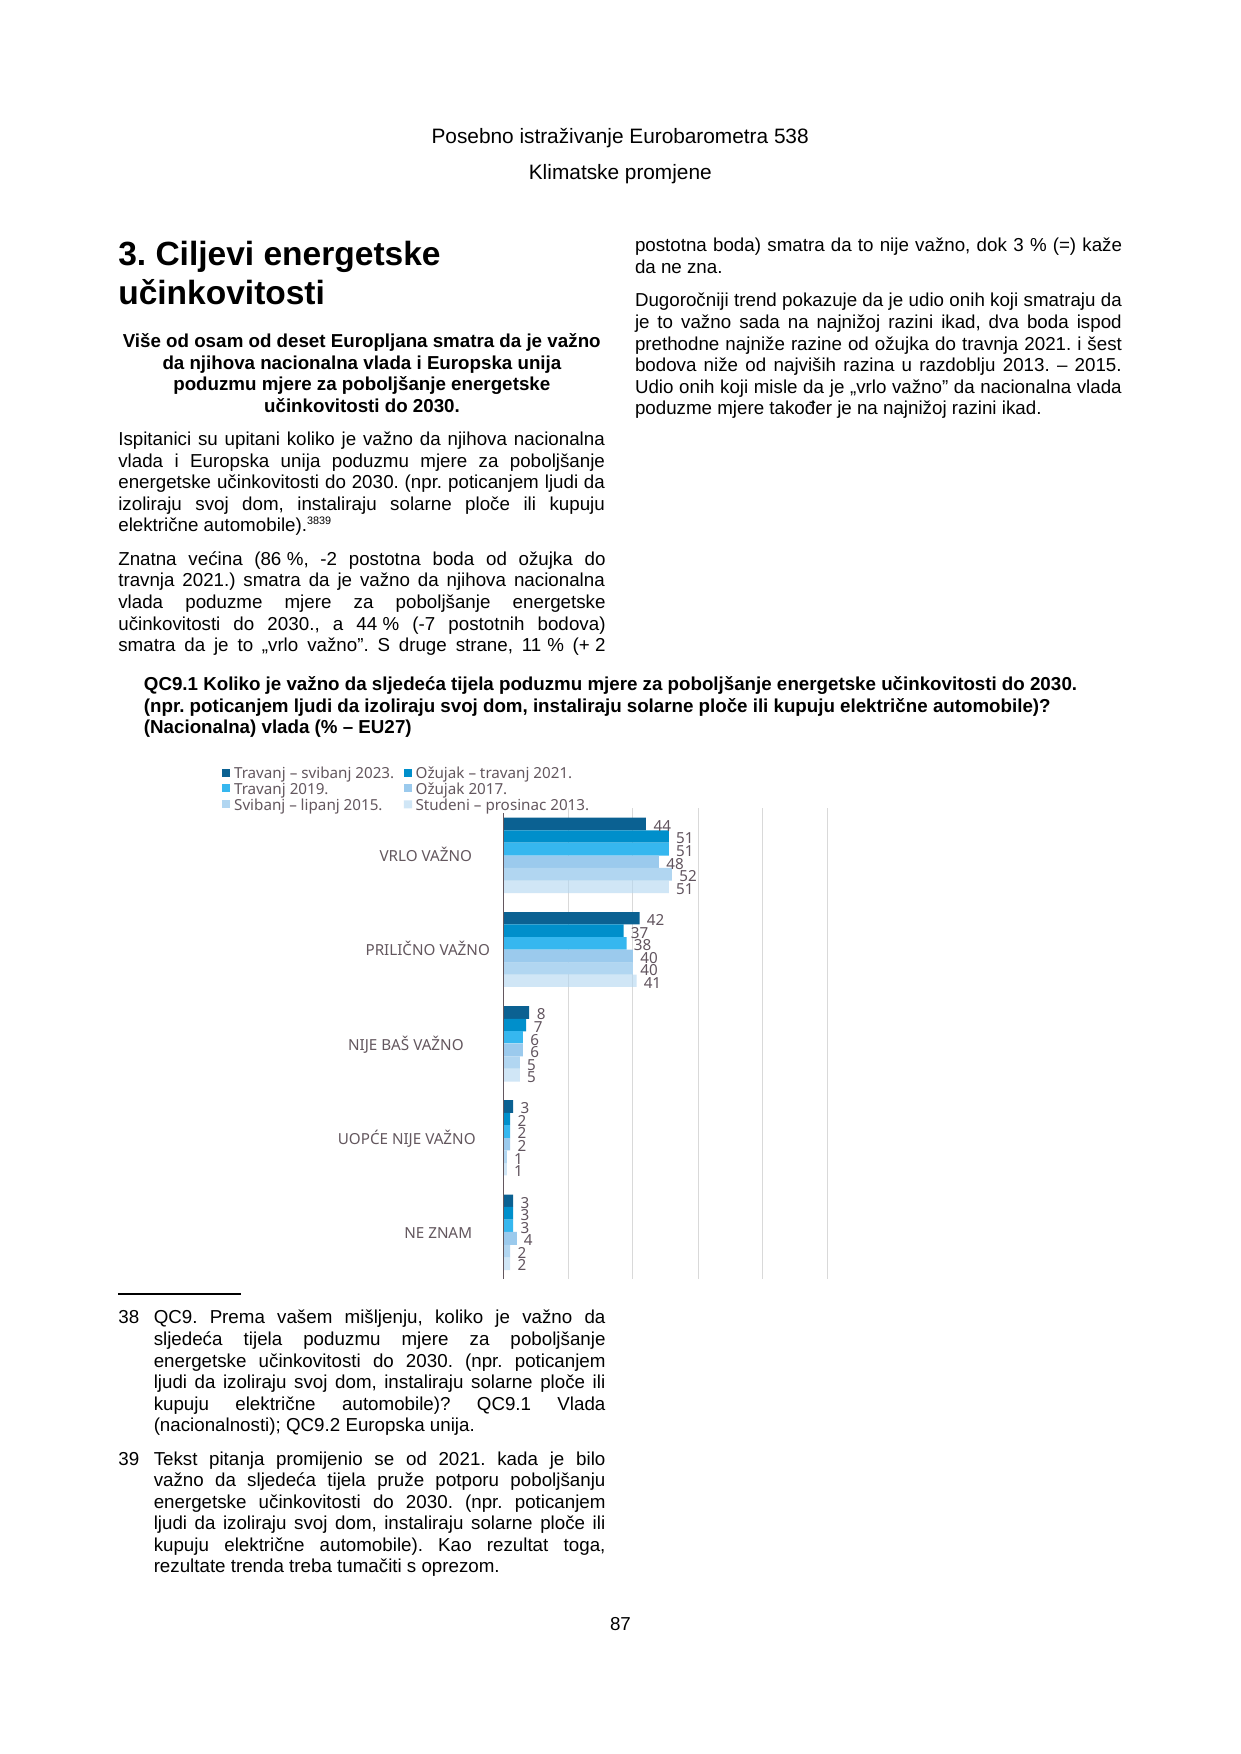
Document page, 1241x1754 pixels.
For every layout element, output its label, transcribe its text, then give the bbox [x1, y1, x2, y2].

subtitle 3. Ciljevi energetske učinkovitosti [118, 234, 605, 311]
text postotna boda) smatra da to nije važno, dok 3 % (=) kaže da ne zna. [635, 234, 1122, 277]
text QC9. Prema vašem mišljenju, koliko je važno da sljedeća tijela poduzmu mjere za poboljšanje energetske učinkovitosti do 2030. (npr. poticanjem ljudi da izoliraju svoj dom, instaliraju solarne ploče ili kupuju električne automobile)? QC9.1 Vlada (nacionalnosti); QC9.2 Europska unija. [118, 1306, 605, 1436]
text Tekst pitanja promijenio se od 2021. kada je bilo važno da sljedeća tijela pruže potporu poboljšanju energetske učinkovitosti do 2030. (npr. poticanjem ljudi da izoliraju svoj dom, instaliraju solarne ploče ili kupuju električne automobile). Kao rezultat toga, rezultate trenda treba tumačiti s oprezom. [118, 1447, 605, 1577]
text Znatna većina (86 %, -2 postotna boda od ožujka do travnja 2021.) smatra da je važno da njihova nacionalna vlada poduzme mjere za poboljšanje energetske učinkovitosti do 2030., a 44 % (-7 postotnih bodova) smatra da je to „vrlo važno”. S druge strane, 11 % (+ 2 [118, 548, 605, 656]
text Dugoročniji trend pokazuje da je udio onih koji smatraju da je to važno sada na najnižoj razini ikad, dva boda ispod prethodne najniže razine od ožujka do travnja 2021. i šest bodova niže od najviših razina u razdoblju 2013. – 2015. Udio onih koji misle da je „vrlo važno” da nacionalna vlada poduzme mjere također je na najnižoj razini ikad. [635, 289, 1122, 418]
text Više od osam od deset Europljana smatra da je važno da njihova nacionalna vlada i Europska unija poduzmu mjere za poboljšanje energetske učinkovitosti do 2030. [118, 330, 605, 416]
text Ispitanici su upitani koliko je važno da njihova nacionalna vlada i Europska unija poduzmu mjere za poboljšanje energetske učinkovitosti do 2030. (npr. poticanjem ljudi da izoliraju svoj dom, instaliraju solarne ploče ili kupuju električne automobile). [118, 428, 605, 536]
